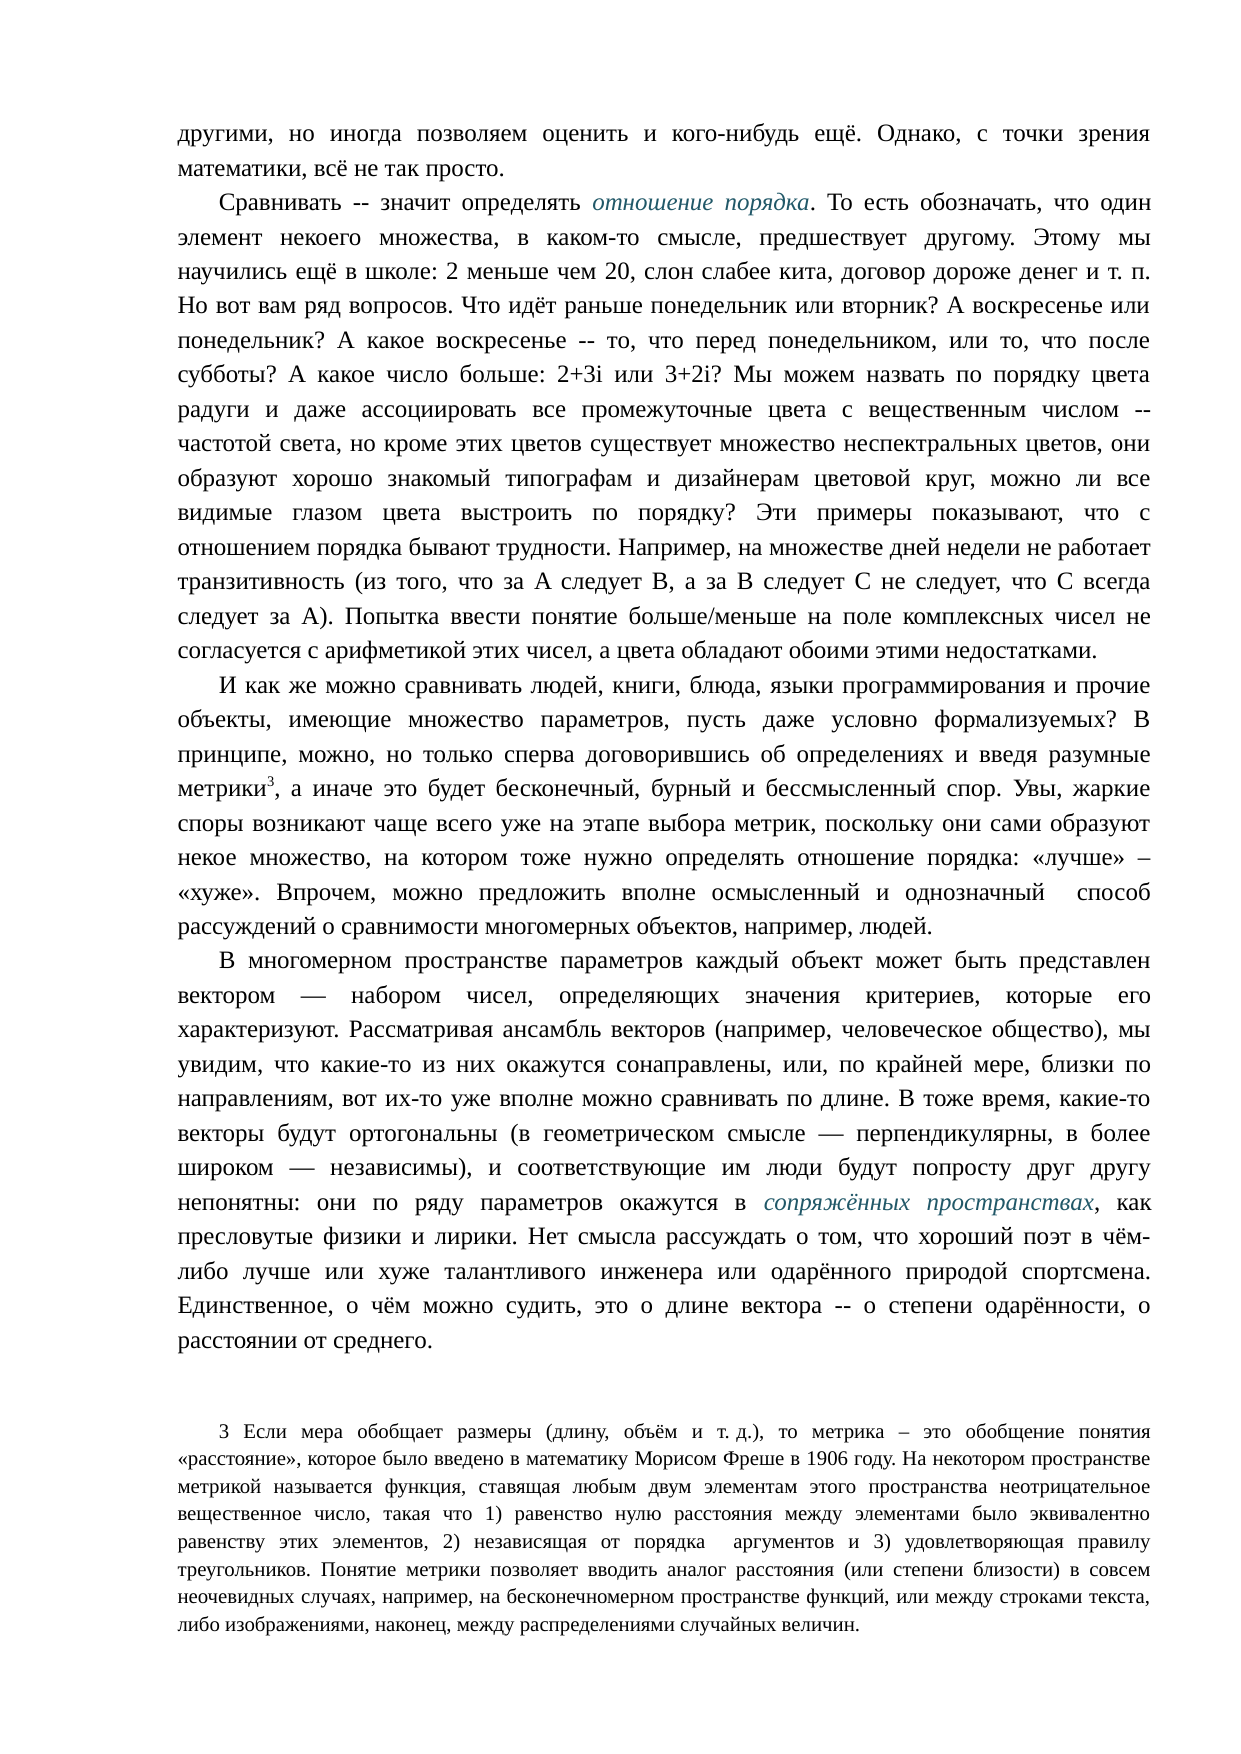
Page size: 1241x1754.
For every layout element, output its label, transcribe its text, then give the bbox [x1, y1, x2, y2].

text И как же можно сравнивать людей, книги, блюда, языки программирования и прочие объекты, имеющие множество параметров, пусть даже условно формализуемых? В принципе, можно, но только сперва договорившись об определениях и введя разумные метрики, а иначе это будет бесконечный, бурный и бессмысленный спор. Увы, жаркие споры возникают чаще всего уже на этапе выбора метрик, поскольку они сами образуют некое множество, на котором тоже нужно определять отношение порядка: «лучше» – «хуже». Впрочем, можно предложить вполне осмысленный и однозначный способ рассуждений о сравнимости многомерных объектов, например, людей. [177, 670, 1152, 940]
text В многомерном пространстве параметров каждый объект может быть представлен вектором — набором чисел, определяющих значения критериев, которые его характеризуют. Рассматривая ансамбль векторов (например, человеческое общество), мы увидим, что какие-то из них окажутся сонаправлены, или, по крайней мере, близки по направлениям, вот их-то уже вполне можно сравнивать по длине. В тоже время, какие-то векторы будут ортогональны (в геометрическом смысле — перпендикулярны, в более широком — независимы), и соответствующие им люди будут попросту друг другу непонятны: они по ряду параметров окажутся в сопряжённых пространствах, как пресловутые физики и лирики. Нет смысла рассуждать о том, что хороший поэт в чём-либо лучше или хуже талантливого инженера или одарённого природой спортсмена. Единственное, о чём можно судить, это о длине вектора -- о степени одарённости, о расстоянии от среднего. [177, 946, 1152, 1354]
text другими, но иногда позволяем оценить и кого-нибудь ещё. Однако, с точки зрения математики, всё не так просто. [177, 118, 1152, 181]
text Если мера обобщает размеры (длину, объём и т. д.), то метрика – это обобщение понятия «расстояние», которое было введено в математику Морисом Фреше в 1906 году. На некотором пространстве метрикой называется функция, ставящая любым двум элементам этого пространства неотрицательное вещественное число, такая что 1) равенство нулю расстояния между элементами было эквивалентно равенству этих элементов, 2) независящая от порядка аргументов и 3) удовлетворяющая правилу треугольников. Понятие метрики позволяет вводить аналог расстояния (или степени близости) в совсем неочевидных случаях, например, на бесконечномерном пространстве функций, или между строками текста, либо изображениями, наконец, между распределениями случайных величин. [177, 1418, 1152, 1636]
text Сравнивать -- значит определять отношение порядка. То есть обозначать, что один элемент некоего множества, в каком-то смысле, предшествует другому. Этому мы научились ещё в школе: 2 меньше чем 20, слон слабее кита, договор дороже денег и т. п. Но вот вам ряд вопросов. Что идёт раньше понедельник или вторник? А воскресенье или понедельник? А какое воскресенье -- то, что перед понедельником, или то, что после субботы? А какое число больше: 2+3i или 3+2i? Мы можем назвать по порядку цвета радуги и даже ассоциировать все промежуточные цвета с вещественным числом -- частотой света, но кроме этих цветов существует множество неспектральных цветов, они образуют хорошо знакомый типографам и дизайнерам цветовой круг, можно ли все видимые глазом цвета выстроить по порядку? Эти примеры показывают, что с отношением порядка бывают трудности. Например, на множестве дней недели не работает транзитивность (из того, что за A следует B, а за B следует C не следует, что C всегда следует за A). Попытка ввести понятие больше/меньше на поле комплексных чисел не согласуется с арифметикой этих чисел, а цвета обладают обоими этими недостатками. [177, 187, 1152, 664]
